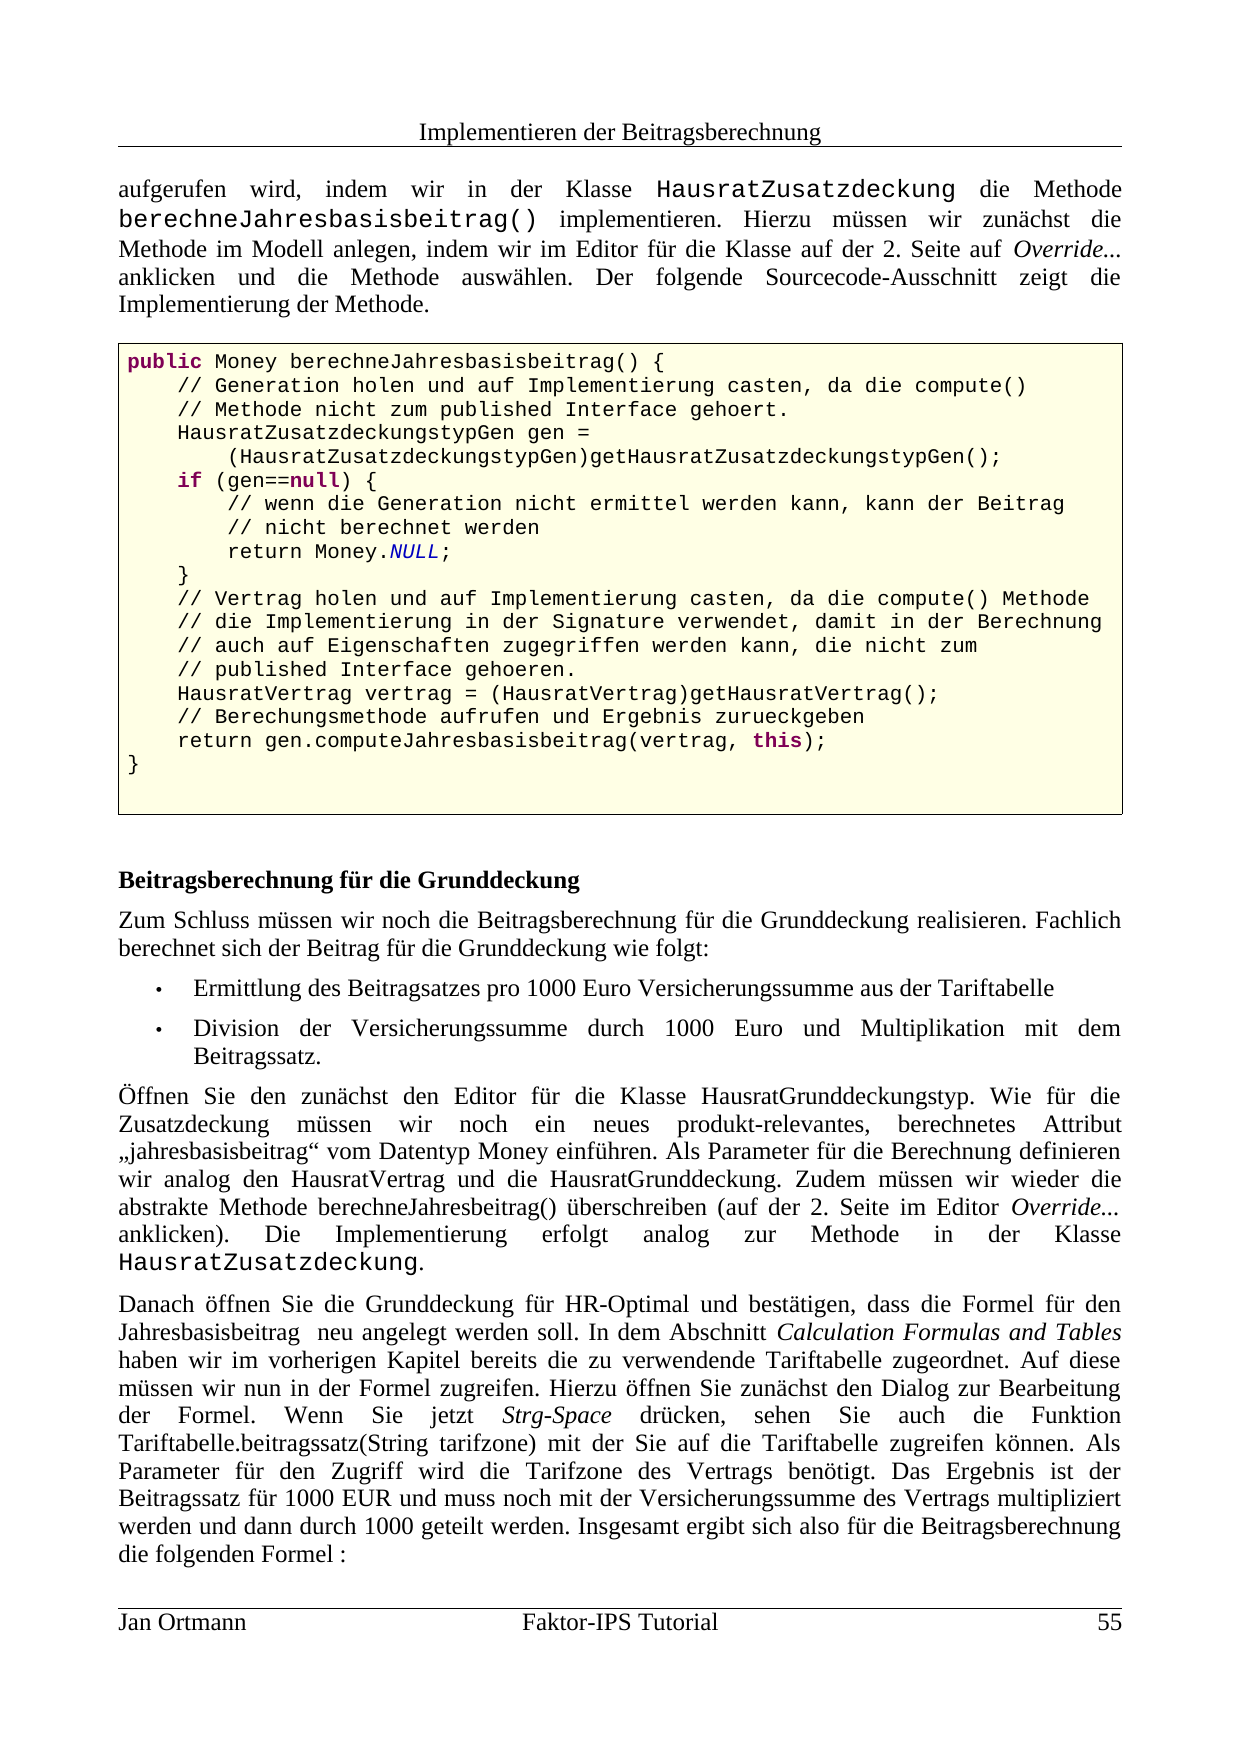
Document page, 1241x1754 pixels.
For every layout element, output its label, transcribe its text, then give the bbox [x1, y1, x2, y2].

text // Generation holen und auf Implementierung casten, da die compute() [127, 375, 1113, 399]
text // published Interface gehoeren. [127, 659, 1113, 682]
text if (gen==null) { [127, 470, 1113, 493]
text return Money.NULL; [127, 541, 1113, 564]
text // auch auf Eigenschaften zugegriffen werden kann, die nicht zum [127, 635, 1113, 659]
text public Money berechneJahresbasisbeitrag() { [127, 351, 1113, 375]
list Ermittlung des Beitragsatzes pro 1000 Euro Versicherungssumme aus der Tariftabelle [156, 974, 1122, 1002]
text Danach öffnen Sie die Grunddeckung für HR-Optimal und bestätigen, dass die Formel für den Jahresbasisbeitrag neu angelegt werden soll. In dem Abschnitt Calculation Formulas and Tables haben wir im vorherigen Kapitel bereits die zu verwendende Tariftabelle zugeordnet. Auf diese müssen wir nun in der Formel zugreifen. Hierzu öffnen Sie zunächst den Dialog zur Bearbeitung der Formel. Wenn Sie jetzt Strg-Space drücken, sehen Sie auch die Funktion Tariftabelle.beitragssatz(String tarifzone) mit der Sie auf die Tariftabelle zugreifen können. Als Parameter für den Zugriff wird die Tarifzone des Vertrags benötigt. Das Ergebnis ist der Beitragssatz für 1000 EUR und muss noch mit der Versicherungssumme des Vertrags multipliziert werden und dann durch 1000 geteilt werden. Insgesamt ergibt sich also für die Beitragsberechnung die folgenden Formel : [118, 1291, 1122, 1568]
text // die Implementierung in der Signature verwendet, damit in der Berechnung [127, 612, 1113, 635]
text HausratVertrag vertrag = (HausratVertrag)getHausratVertrag(); [127, 682, 1113, 706]
text // nicht berechnet werden [127, 517, 1113, 541]
text } [127, 564, 1113, 588]
text Zum Schluss müssen wir noch die Beitragsberechnung für die Grunddeckung realisieren. Fachlich berechnet sich der Beitrag für die Grunddeckung wie folgt: [118, 906, 1122, 961]
text HausratZusatzdeckungstypGen gen = [127, 422, 1113, 446]
text } [127, 753, 1113, 777]
text (HausratZusatzdeckungstypGen)getHausratZusatzdeckungstypGen(); [127, 446, 1113, 470]
list Division der Versicherungssumme durch 1000 Euro und Multiplikation mit dem Beitragssatz. [156, 1014, 1122, 1069]
text aufgerufen wird, indem wir in der Klasse HausratZusatzdeckung die Methode berechneJahresbasisbeitrag() implementieren. Hierzu müssen wir zunächst die Methode im Modell anlegen, indem wir im Editor für die Klasse auf der 2. Seite auf Override... anklicken und die Methode auswählen. Der folgende Sourcecode-Ausschnitt zeigt die Implementierung der Methode. [118, 175, 1122, 318]
text Beitragsberechnung für die Grunddeckung [118, 866, 1122, 893]
text Öffnen Sie den zunächst den Editor für die Klasse HausratGrunddeckungstyp. Wie für die Zusatzdeckung müssen wir noch ein neues produkt-relevantes, berechnetes Attribut „jahresbasisbeitrag“ vom Datentyp Money einführen. Als Parameter für die Berechnung definieren wir analog den HausratVertrag und die HausratGrunddeckung. Zudem müssen wir wieder die abstrakte Methode berechneJahresbeitrag() überschreiben (auf der 2. Seite im Editor Override... anklicken). Die Implementierung erfolgt analog zur Methode in der Klasse HausratZusatzdeckung. [118, 1082, 1122, 1278]
text // Berechungsmethode aufrufen und Ergebnis zurueckgeben [127, 706, 1113, 730]
text // Vertrag holen und auf Implementierung casten, da die compute() Methode [127, 588, 1113, 612]
text return gen.computeJahresbasisbeitrag(vertrag, this); [127, 730, 1113, 753]
text // wenn die Generation nicht ermittel werden kann, kann der Beitrag [127, 493, 1113, 517]
text // Methode nicht zum published Interface gehoert. [127, 399, 1113, 422]
